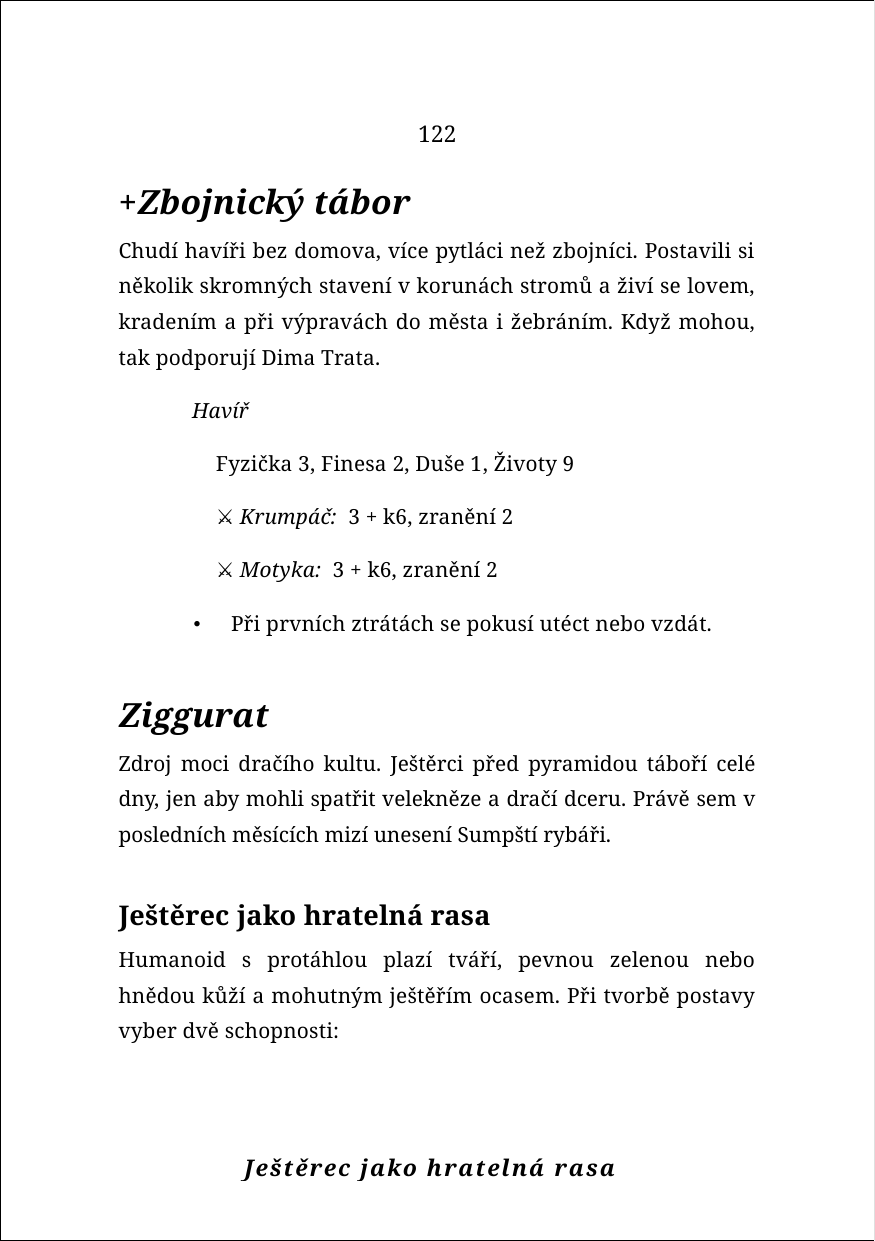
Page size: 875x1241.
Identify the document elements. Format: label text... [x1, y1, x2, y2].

list Havíř [162, 396, 756, 424]
list ⚔ Motyka: 3 + k6, zranění 2 [162, 556, 756, 584]
text Zdroj moci dračího kultu. Ještěrci před pyramidou táboří celé dny, jen aby mohli spatřit velekněze a dračí dceru. Právě sem v posledních měsících mizí unesení Sumpští rybáři. [118, 749, 756, 848]
subtitle +Zbojnický tábor [118, 179, 756, 224]
text Chudí havíři bez domova, více pytláci než zbojníci. Postavili si několik skromných stavení v korunách stromů a živí se lovem, kradením a při výpravách do města i žebráním. Když mohou, tak podporují Dima Trata. [118, 236, 756, 371]
subtitle Ještěrec jako hratelná rasa [118, 897, 756, 934]
list Při prvních ztrátách se pokusí utéct nebo vzdát. [193, 609, 756, 637]
text Humanoid s protáhlou plazí tváří, pevnou zelenou nebo hnědou kůží a mohutným ještěřím ocasem. Při tvorbě postavy vyber dvě schopnosti: [118, 945, 756, 1045]
list Fyzička 3, Finesa 2, Duše 1, Životy 9 [162, 449, 756, 478]
list ⚔ Krumpáč: 3 + k6, zranění 2 [162, 502, 756, 531]
subtitle Ziggurat [118, 692, 756, 737]
